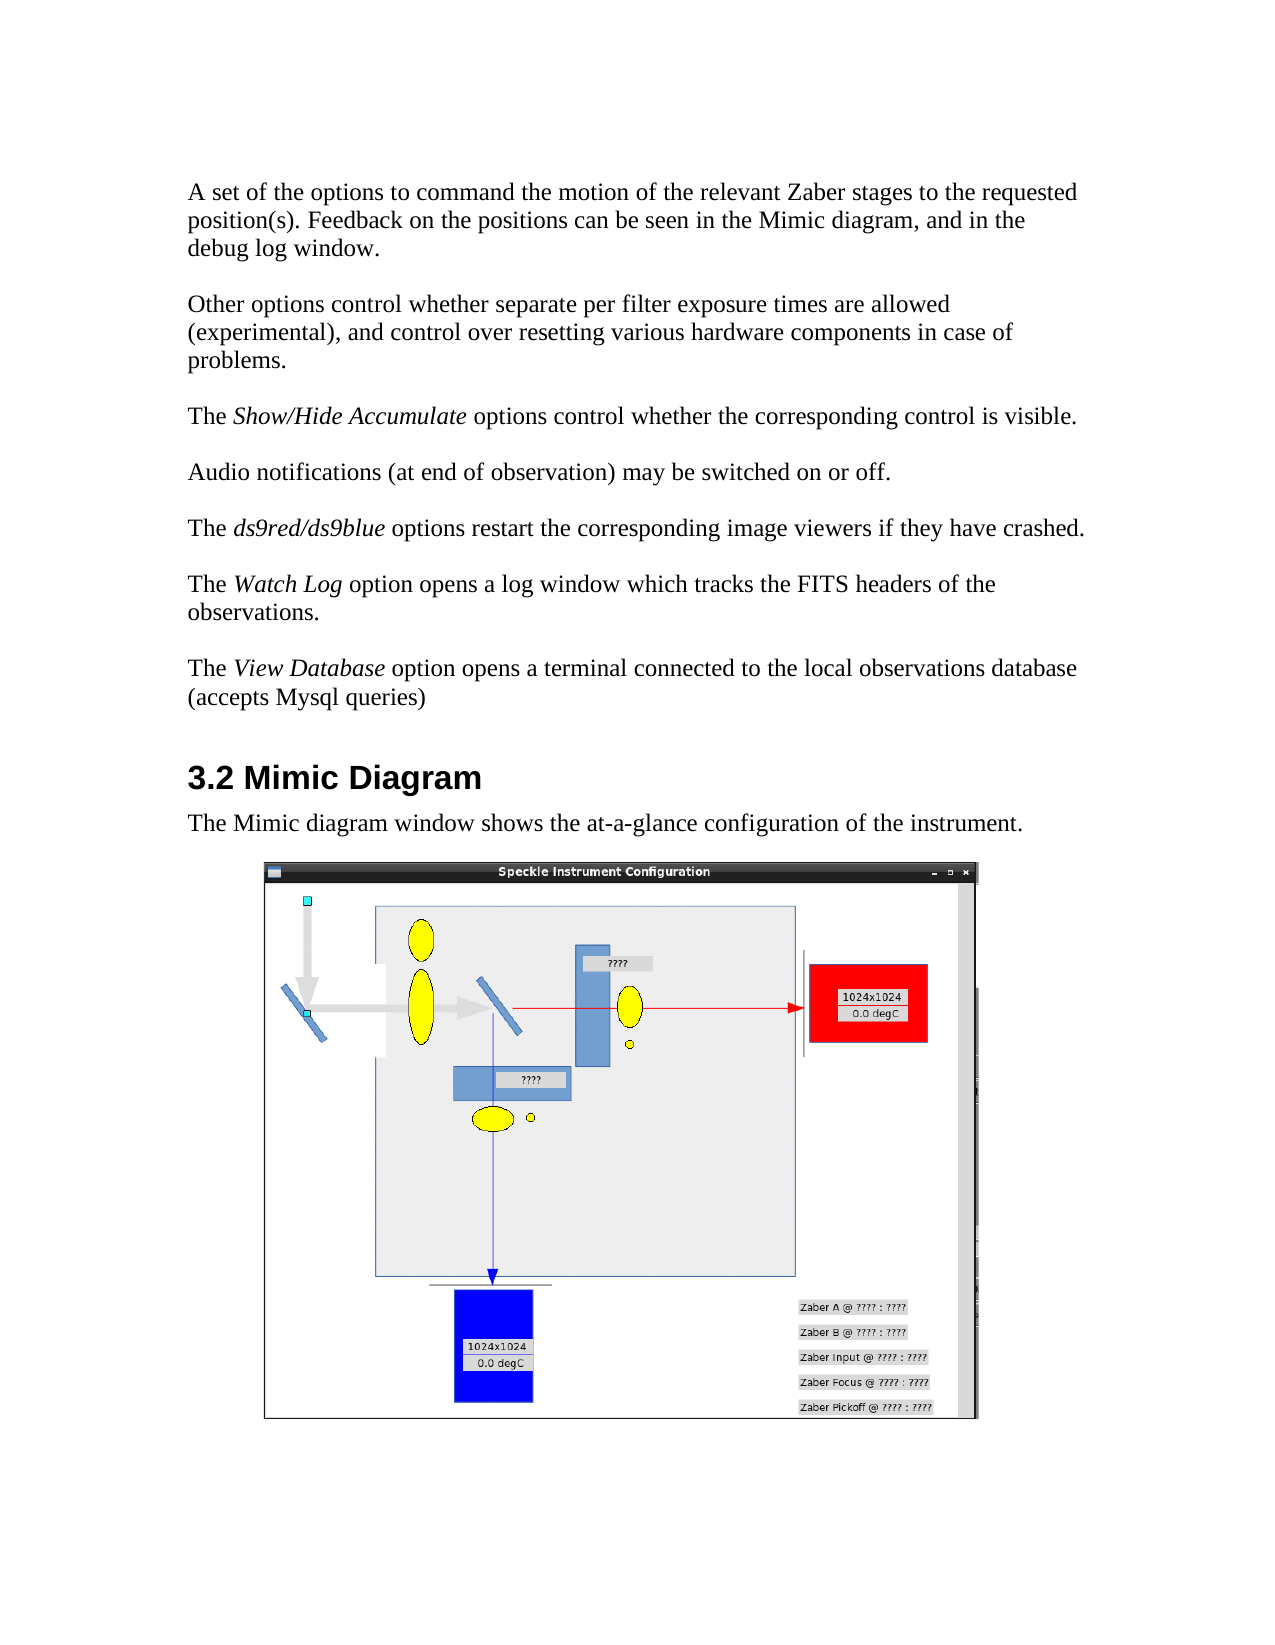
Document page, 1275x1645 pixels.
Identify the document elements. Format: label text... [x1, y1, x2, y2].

text The View Database option opens a terminal connected to the local observations database (accepts Mysql queries) [187, 654, 1087, 710]
picture [263, 862, 979, 1419]
text Other options control whether separate per filter exposure times are allowed (experimental), and control over resetting various hardware components in case of problems. [187, 290, 1087, 374]
text The ds9red/ds9blue options restart the corresponding image viewers if they have crashed. [187, 514, 1087, 542]
text The Show/Hide Accumulate options control whether the corresponding control is visible. [187, 402, 1087, 430]
text The Mimic diagram window shows the at-a-glance configuration of the instrument. [187, 809, 1087, 837]
text The Watch Log option opens a log window which tracks the FITS headers of the observations. [187, 570, 1087, 626]
subtitle 3.2 Mimic Diagram [187, 759, 1087, 797]
list A set of the options to command the motion of the relevant Zaber stages to the requested position(s). Feedback on the positions can be seen in the Mimic diagram, and in the debug log window. [187, 178, 1087, 262]
text Audio notifications (at end of observation) may be switched on or off. [187, 458, 1087, 486]
